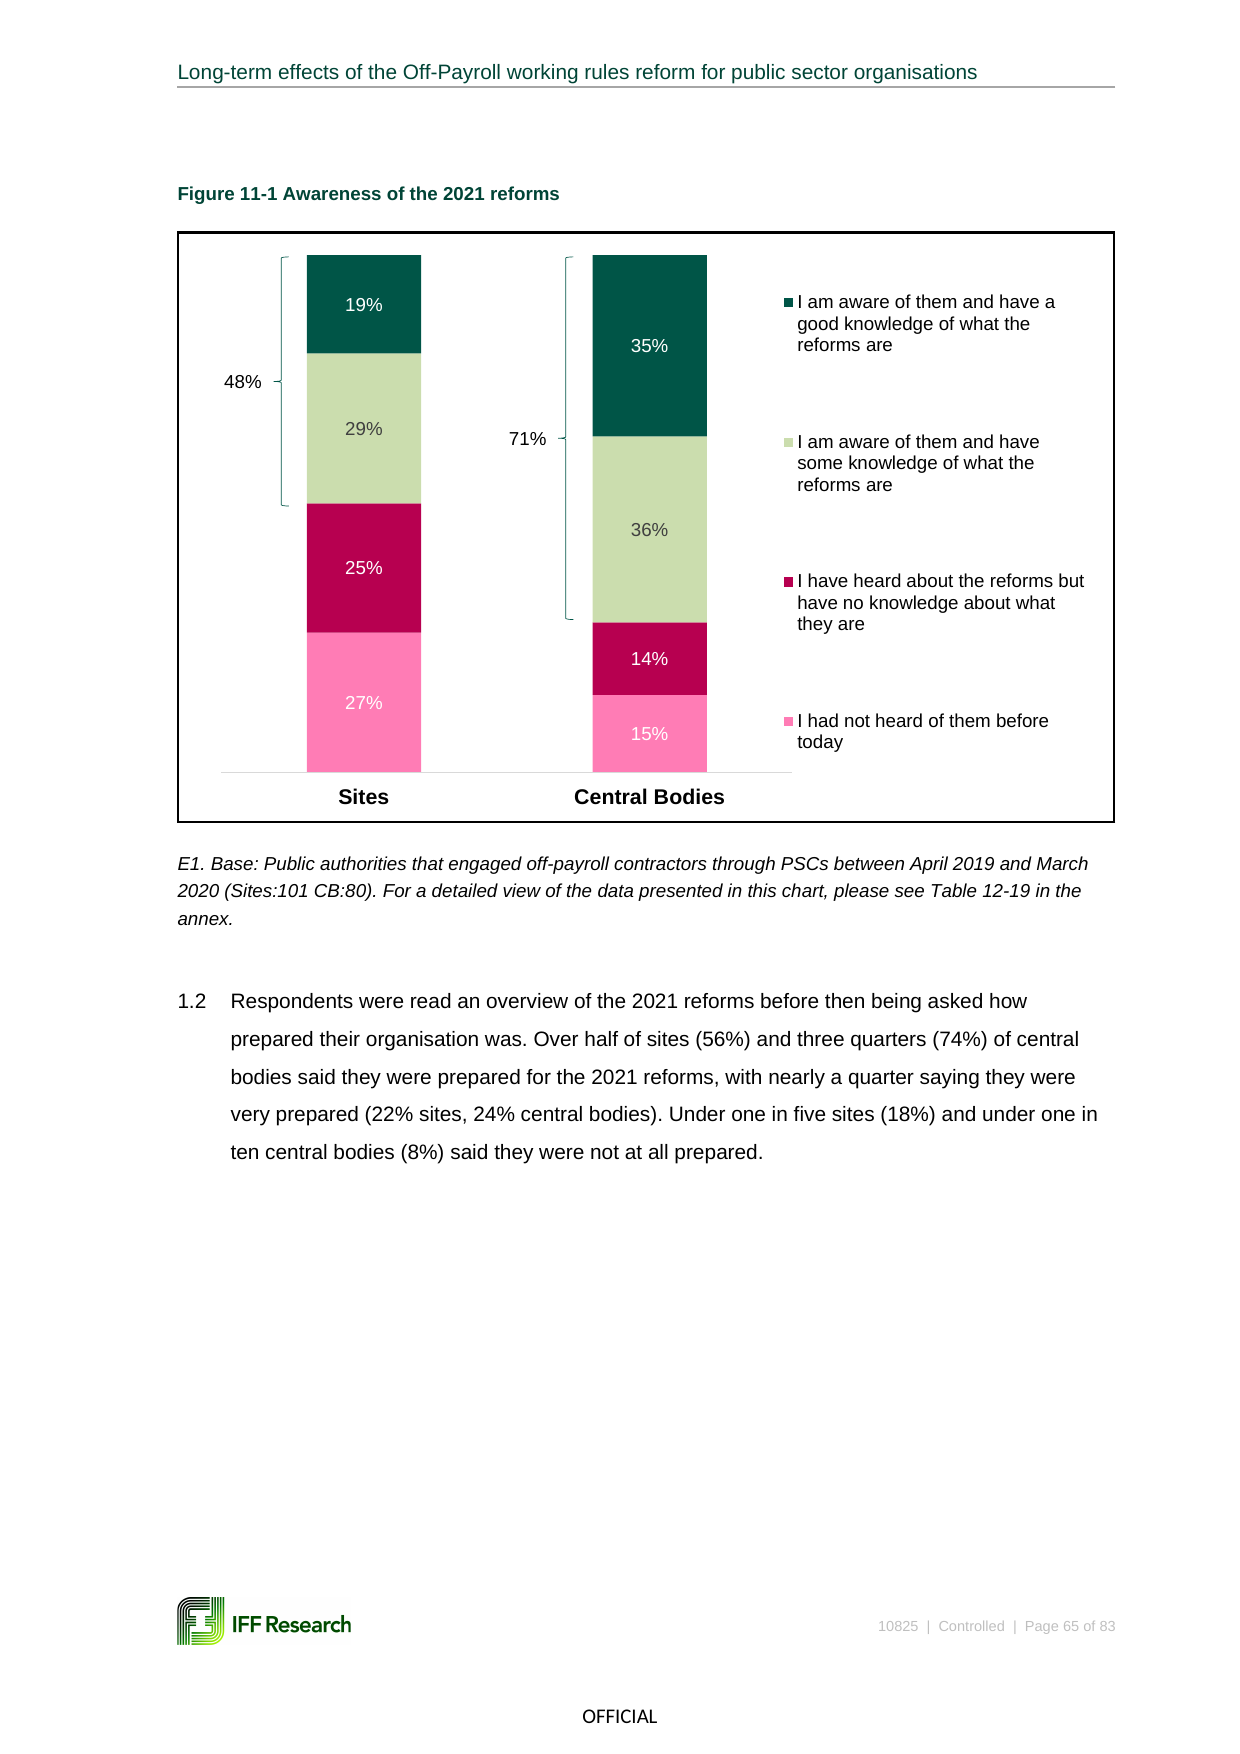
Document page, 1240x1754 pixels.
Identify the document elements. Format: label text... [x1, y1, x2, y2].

list Respondents were read an overview of the 2021 reforms before then being asked how prepared their organisation was. Over half of sites (56%) and three quarters (74%) of central bodies said they were prepared for the 2021 reforms, with nearly a quarter saying they were very prepared (22% sites, 24% central bodies). Under one in five sites (18%) and under one in ten central bodies (8%) said they were not at all prepared. [177, 989, 1115, 1172]
text Figure 11‑1 Awareness of the 2021 reforms [177, 183, 1115, 211]
text E1. Base: Public authorities that engaged off-payroll contractors through PSCs between April 2019 and March 2020 (Sites:101 CB:80). For a detailed view of the data presented in this chart, please see Table 12‑19 in the annex. [177, 853, 1115, 935]
